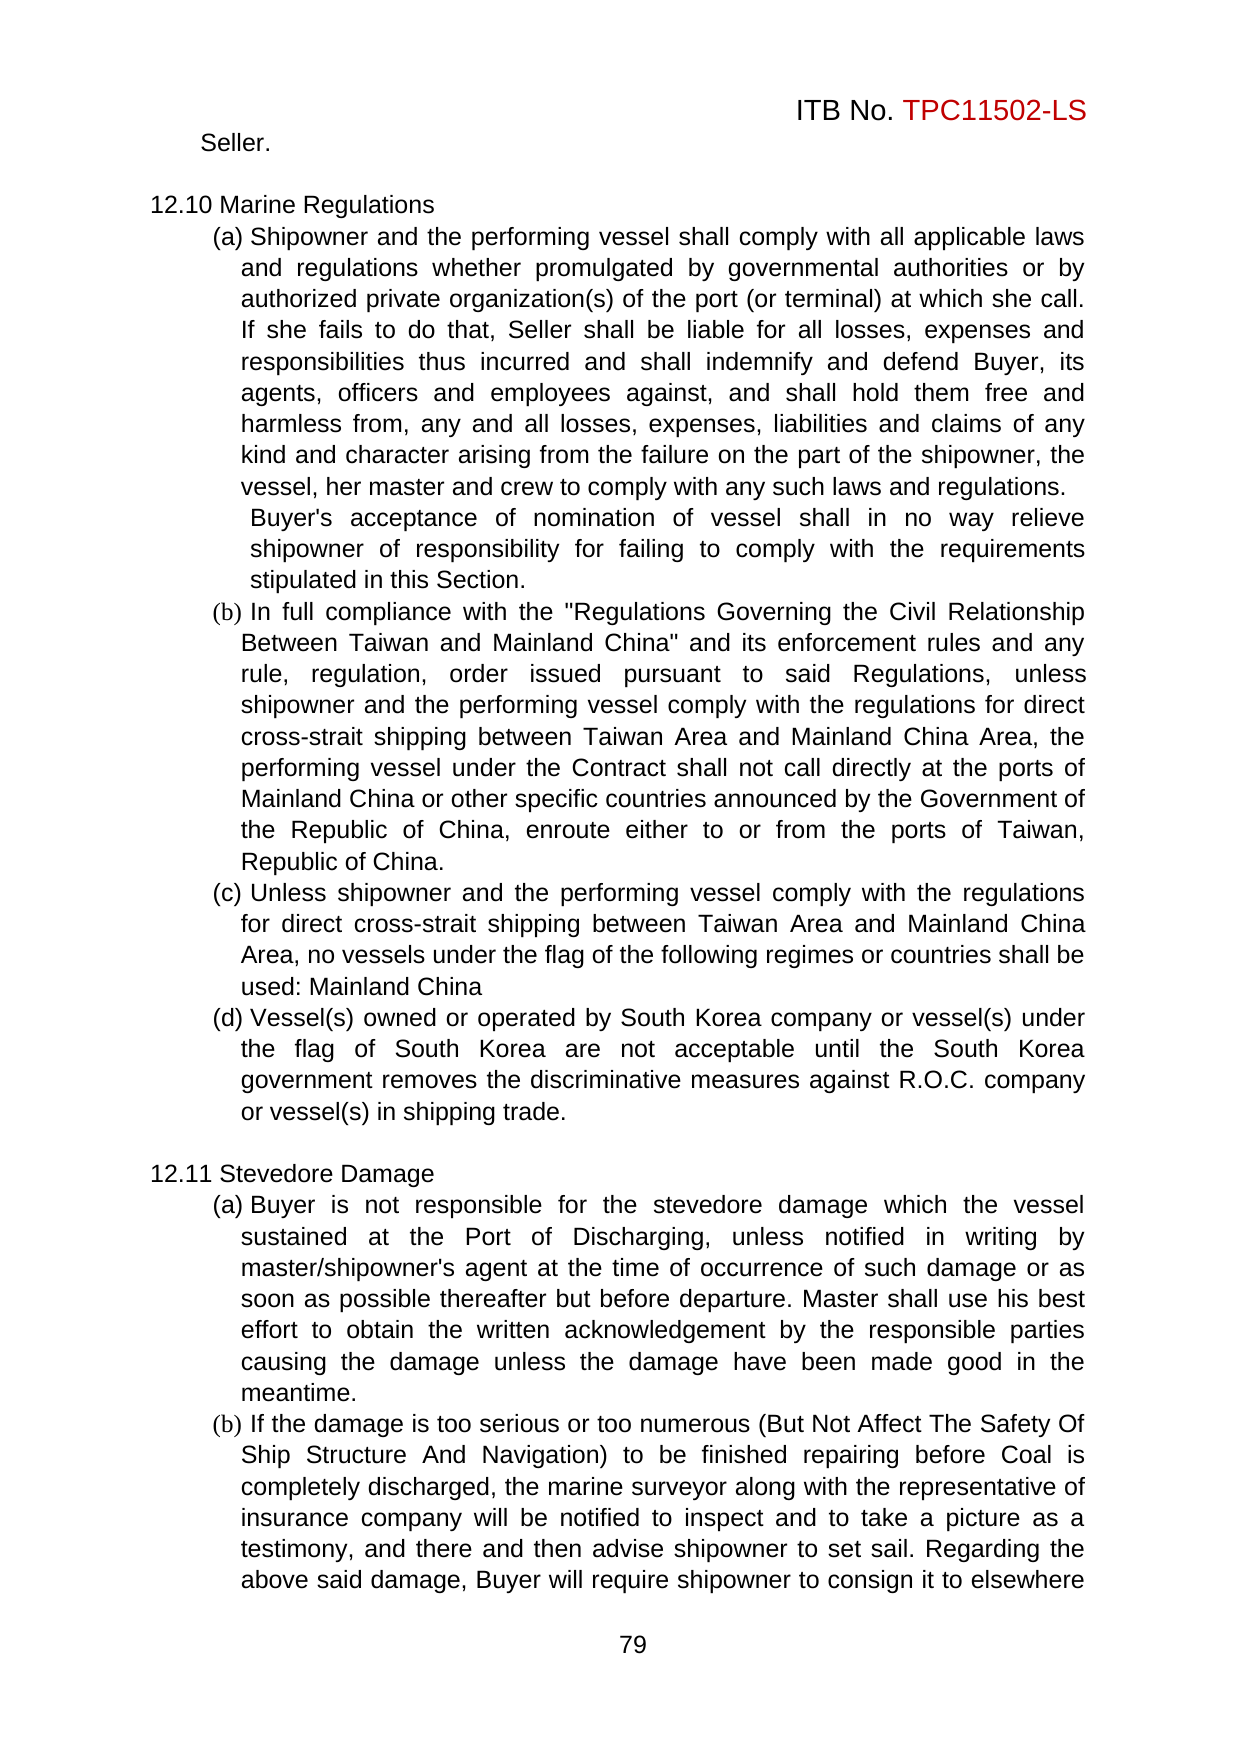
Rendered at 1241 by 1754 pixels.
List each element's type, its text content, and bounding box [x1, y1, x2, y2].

list Shipowner and the performing vessel shall comply with all applicable laws and regulations whether promulgated by governmental authorities or by authorized private organization(s) of the port (or terminal) at which she call. If she fails to do that, Seller shall be liable for all losses, expenses and responsibilities thus incurred and shall indemnify and defend Buyer, its agents, officers and employees against, and shall hold them free and harmless from, any and all losses, expenses, liabilities and claims of any kind and character arising from the failure on the part of the shipowner, the vessel, her master and crew to comply with any such laws and regulations. [212, 220, 1087, 501]
list In full compliance with the "Regulations Governing the Civil Relationship Between Taiwan and Mainland China" and its enforcement rules and any rule, regulation, order issued pursuant to said Regulations, unless shipowner and the performing vessel comply with the regulations for direct cross-strait shipping between Taiwan Area and Mainland China Area, the performing vessel under the Contract shall not call directly at the ports of Mainland China or other specific countries announced by the Government of the Republic of China, enroute either to or from the ports of Taiwan, Republic of China. [212, 595, 1087, 876]
list If the damage is too serious or too numerous (But Not Affect The Safety Of Ship Structure And Navigation) to be finished repairing before Coal is completely discharged, the marine surveyor along with the representative of insurance company will be notified to inspect and to take a picture as a testimony, and there and then advise shipowner to set sail. Regarding the above said damage, Buyer will require shipowner to consign it to elsewhere [212, 1407, 1086, 1595]
text Buyer's acceptance of nomination of vessel shall in no way relieve shipowner of responsibility for failing to comply with the requirements stipulated in this Section. [250, 501, 1087, 595]
text Seller. [200, 126, 1087, 157]
text 12.11 Stevedore Damage [150, 1157, 1086, 1189]
list Unless shipowner and the performing vessel comply with the regulations for direct cross-strait shipping between Taiwan Area and Mainland China Area, no vessels under the flag of the following regimes or countries shall be used: Mainland China [212, 876, 1087, 1001]
list Vessel(s) owned or operated by South Korea company or vessel(s) under the flag of South Korea are not acceptable until the South Korea government removes the discriminative measures against R.O.C. company or vessel(s) in shipping trade. [212, 1001, 1087, 1126]
list Buyer is not responsible for the stevedore damage which the vessel sustained at the Port of Discharging, unless notified in writing by master/shipowner's agent at the time of occurrence of such damage or as soon as possible thereafter but before departure. Master shall use his best effort to obtain the written acknowledgement by the responsible parties causing the damage unless the damage have been made good in the meantime. [212, 1189, 1086, 1407]
text 12.10 Marine Regulations [150, 189, 1087, 220]
